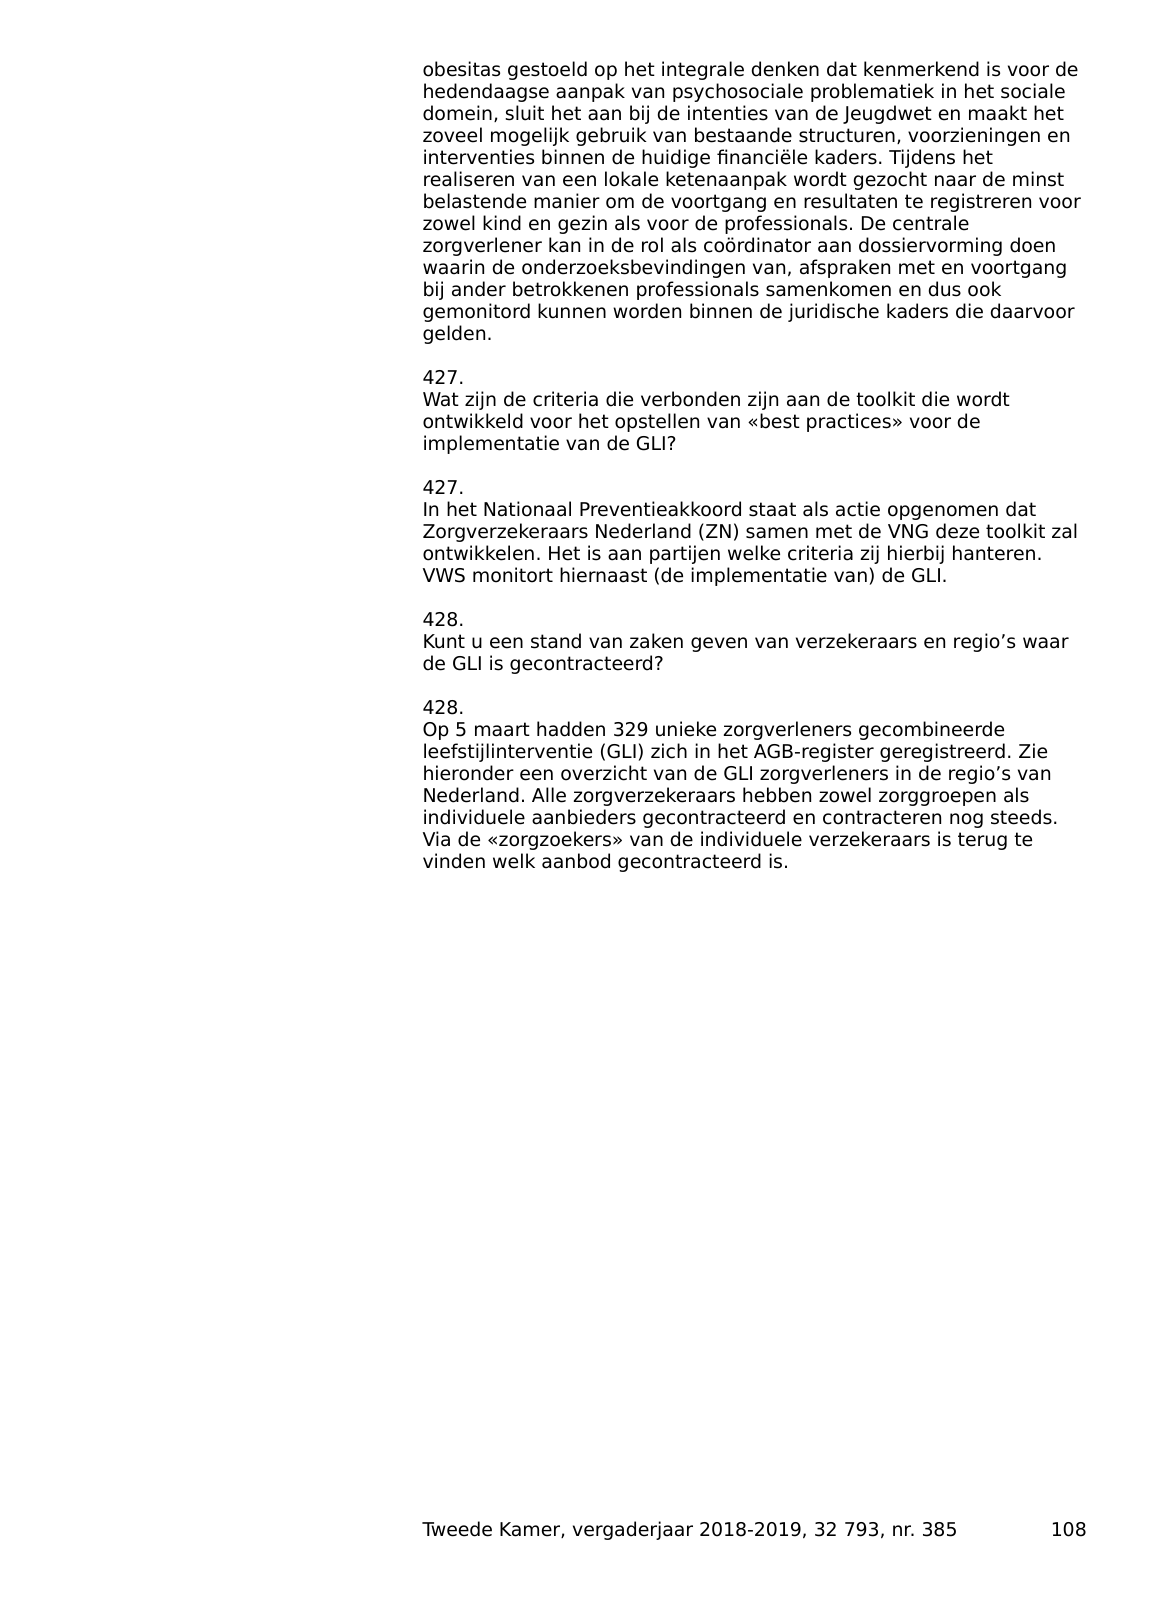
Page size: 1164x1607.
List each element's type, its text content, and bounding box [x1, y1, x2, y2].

text obesitas gestoeld op het integrale denken dat kenmerkend is voor de hedendaagse aanpak van psychosociale problematiek in het sociale domein, sluit het aan bij de intenties van de Jeugdwet en maakt het zoveel mogelijk gebruik van bestaande structuren, voorzieningen en interventies binnen de huidige financiële kaders. Tijdens het realiseren van een lokale ketenaanpak wordt gezocht naar de minst belastende manier om de voortgang en resultaten te registreren voor zowel kind en gezin als voor de professionals. De centrale zorgverlener kan in de rol als coördinator aan dossiervorming doen waarin de onderzoeksbevindingen van, afspraken met en voortgang bij ander betrokkenen professionals samenkomen en dus ook gemonitord kunnen worden binnen de juridische kaders die daarvoor gelden. [422, 59, 1087, 345]
text 428. [422, 697, 1087, 719]
text 428. [422, 609, 1087, 631]
text 427. [422, 477, 1087, 499]
text Op 5 maart hadden 329 unieke zorgverleners gecombineerde leefstijlinterventie (GLI) zich in het AGB-register geregistreerd. Zie hieronder een overzicht van de GLI zorgverleners in de regio’s van Nederland. Alle zorgverzekeraars hebben zowel zorggroepen als individuele aanbieders gecontracteerd en contracteren nog steeds. Via de «zorgzoekers» van de individuele verzekeraars is terug te vinden welk aanbod gecontracteerd is. [422, 719, 1087, 873]
text In het Nationaal Preventieakkoord staat als actie opgenomen dat Zorgverzekeraars Nederland (ZN) samen met de VNG deze toolkit zal ontwikkelen. Het is aan partijen welke criteria zij hierbij hanteren. VWS monitort hiernaast (de implementatie van) de GLI. [422, 499, 1087, 587]
text 427. [422, 367, 1087, 389]
text Wat zijn de criteria die verbonden zijn aan de toolkit die wordt ontwikkeld voor het opstellen van «best practices» voor de implementatie van de GLI? [422, 389, 1087, 455]
text Kunt u een stand van zaken geven van verzekeraars en regio’s waar de GLI is gecontracteerd? [422, 631, 1087, 675]
